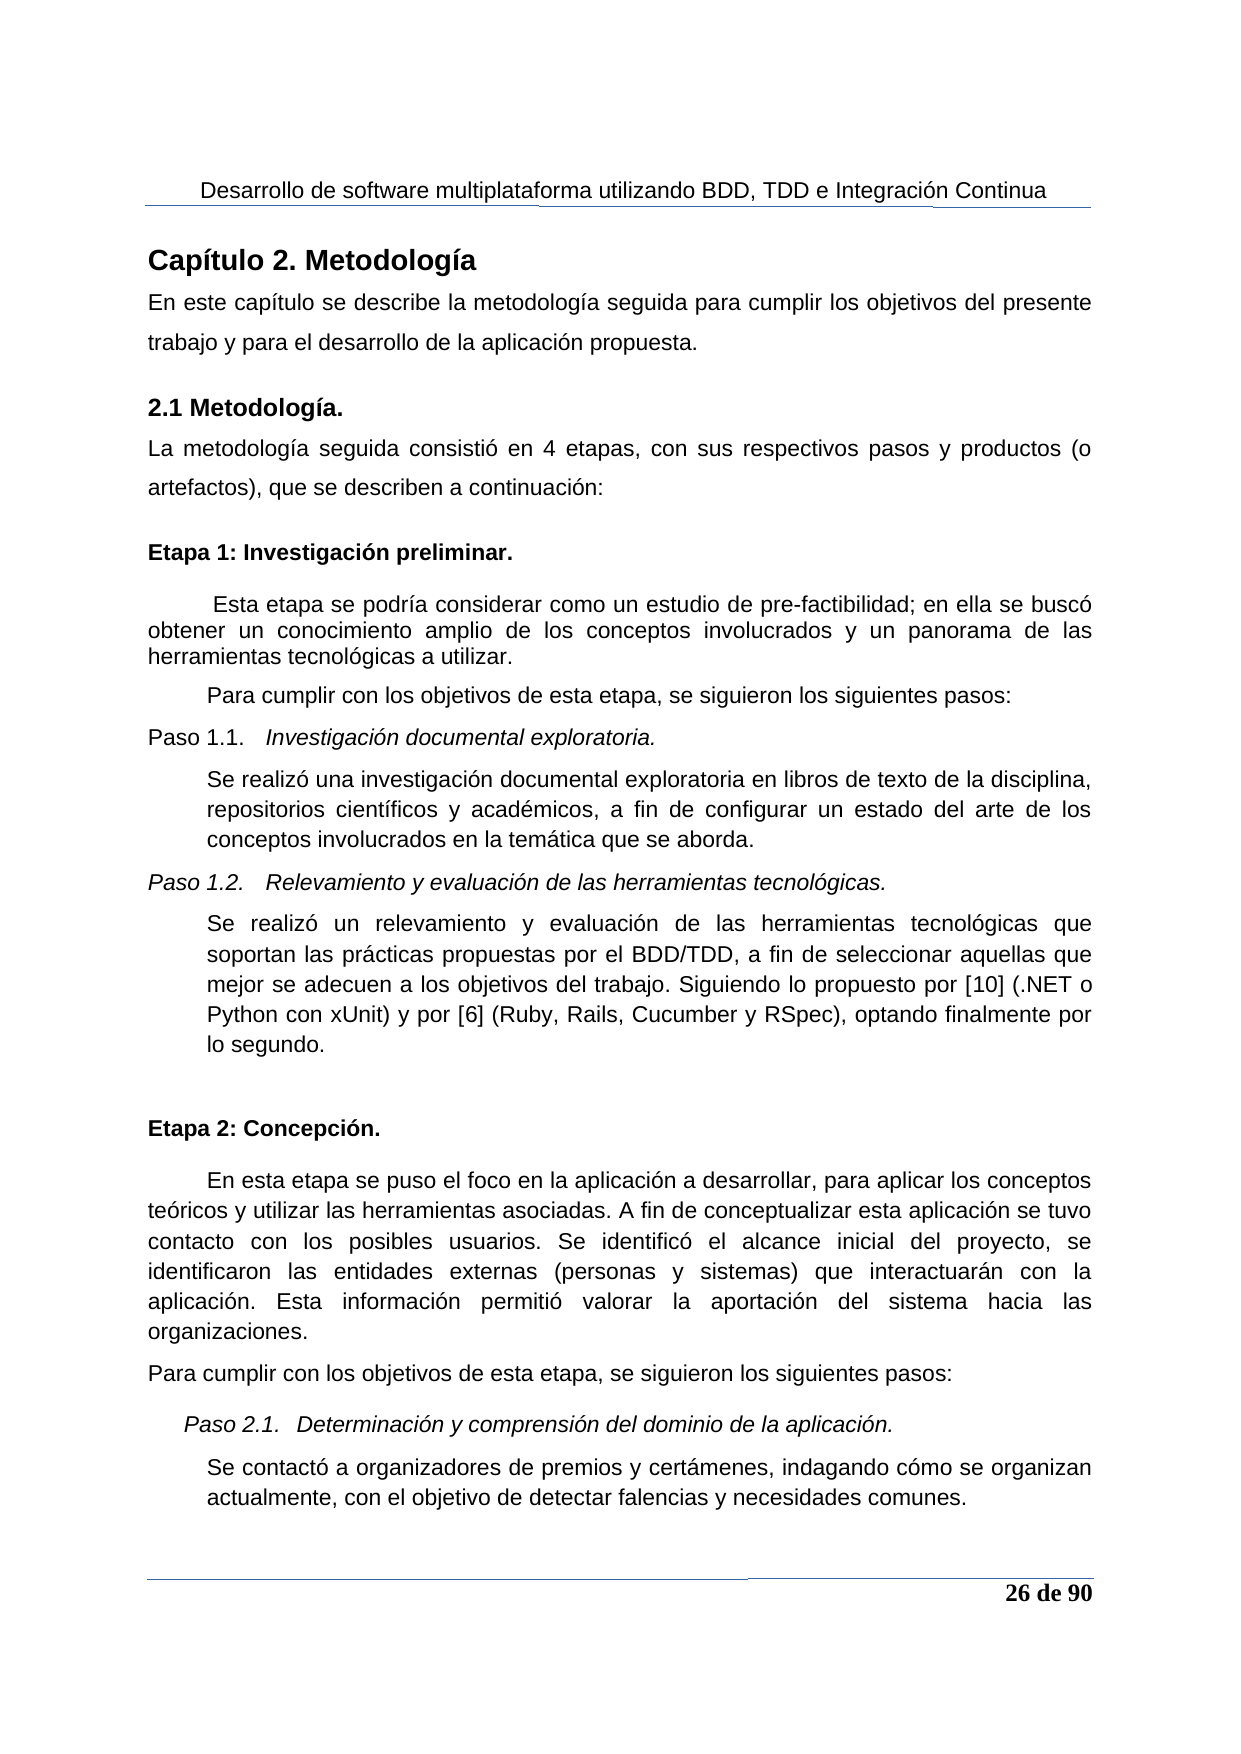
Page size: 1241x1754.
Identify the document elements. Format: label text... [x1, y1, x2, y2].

subtitle Capítulo 2. Metodología [148, 243, 1093, 277]
list Se contactó a organizadores de premios y certámenes, indagando cómo se organizan actualmente, con el objetivo de detectar falencias y necesidades comunes. [207, 1453, 1093, 1510]
list Relevamiento y evaluación de las herramientas tecnológicas. [148, 868, 1093, 895]
list Determinación y comprensión del dominio de la aplicación. [177, 1411, 1093, 1438]
text Esta etapa se podría considerar como un estudio de pre-factibilidad; en ella se buscó obtener un conocimiento amplio de los conceptos involucrados y un panorama de las herramientas tecnológicas a utilizar. [148, 591, 1093, 669]
subtitle Etapa 1: Investigación preliminar. [148, 538, 1093, 565]
text La metodología seguida consistió en 4 etapas, con sus respectivos pasos y productos (o artefactos), que se describen a continuación: [148, 434, 1093, 500]
list Se realizó un relevamiento y evaluación de las herramientas tecnológicas que soportan las prácticas propuestas por el BDD/TDD, a fin de seleccionar aquellas que mejor se adecuen a los objetivos del trabajo. Siguiendo lo propuesto por [10] (.NET o Python con xUnit) y por [6] (Ruby, Rails, Cucumber y RSpec), optando finalmente por lo segundo. [148, 910, 1093, 1058]
text Para cumplir con los objetivos de esta etapa, se siguieron los siguientes pasos: [148, 682, 1093, 708]
subtitle 2.1 Metodología. [148, 393, 1093, 422]
list Investigación documental exploratoria. [148, 724, 1093, 750]
subtitle Etapa 2: Concepción. [148, 1115, 1093, 1142]
text Para cumplir con los objetivos de esta etapa, se siguieron los siguientes pasos: [148, 1360, 1093, 1387]
text En este capítulo se describe la metodología seguida para cumplir los objetivos del presente trabajo y para el desarrollo de la aplicación propuesta. [148, 289, 1093, 355]
text En esta etapa se puso el foco en la aplicación a desarrollar, para aplicar los conceptos teóricos y utilizar las herramientas asociadas. A fin de conceptualizar esta aplicación se tuvo contacto con los posibles usuarios. Se identificó el alcance inicial del proyecto, se identificaron las entidades externas (personas y sistemas) que interactuarán con la aplicación. Esta información permitió valorar la aportación del sistema hacia las organizaciones. [148, 1167, 1093, 1344]
text Se realizó una investigación documental exploratoria en libros de texto de la disciplina, repositorios científicos y académicos, a fin de configurar un estado del arte de los conceptos involucrados en la temática que se aborda. [207, 766, 1093, 853]
